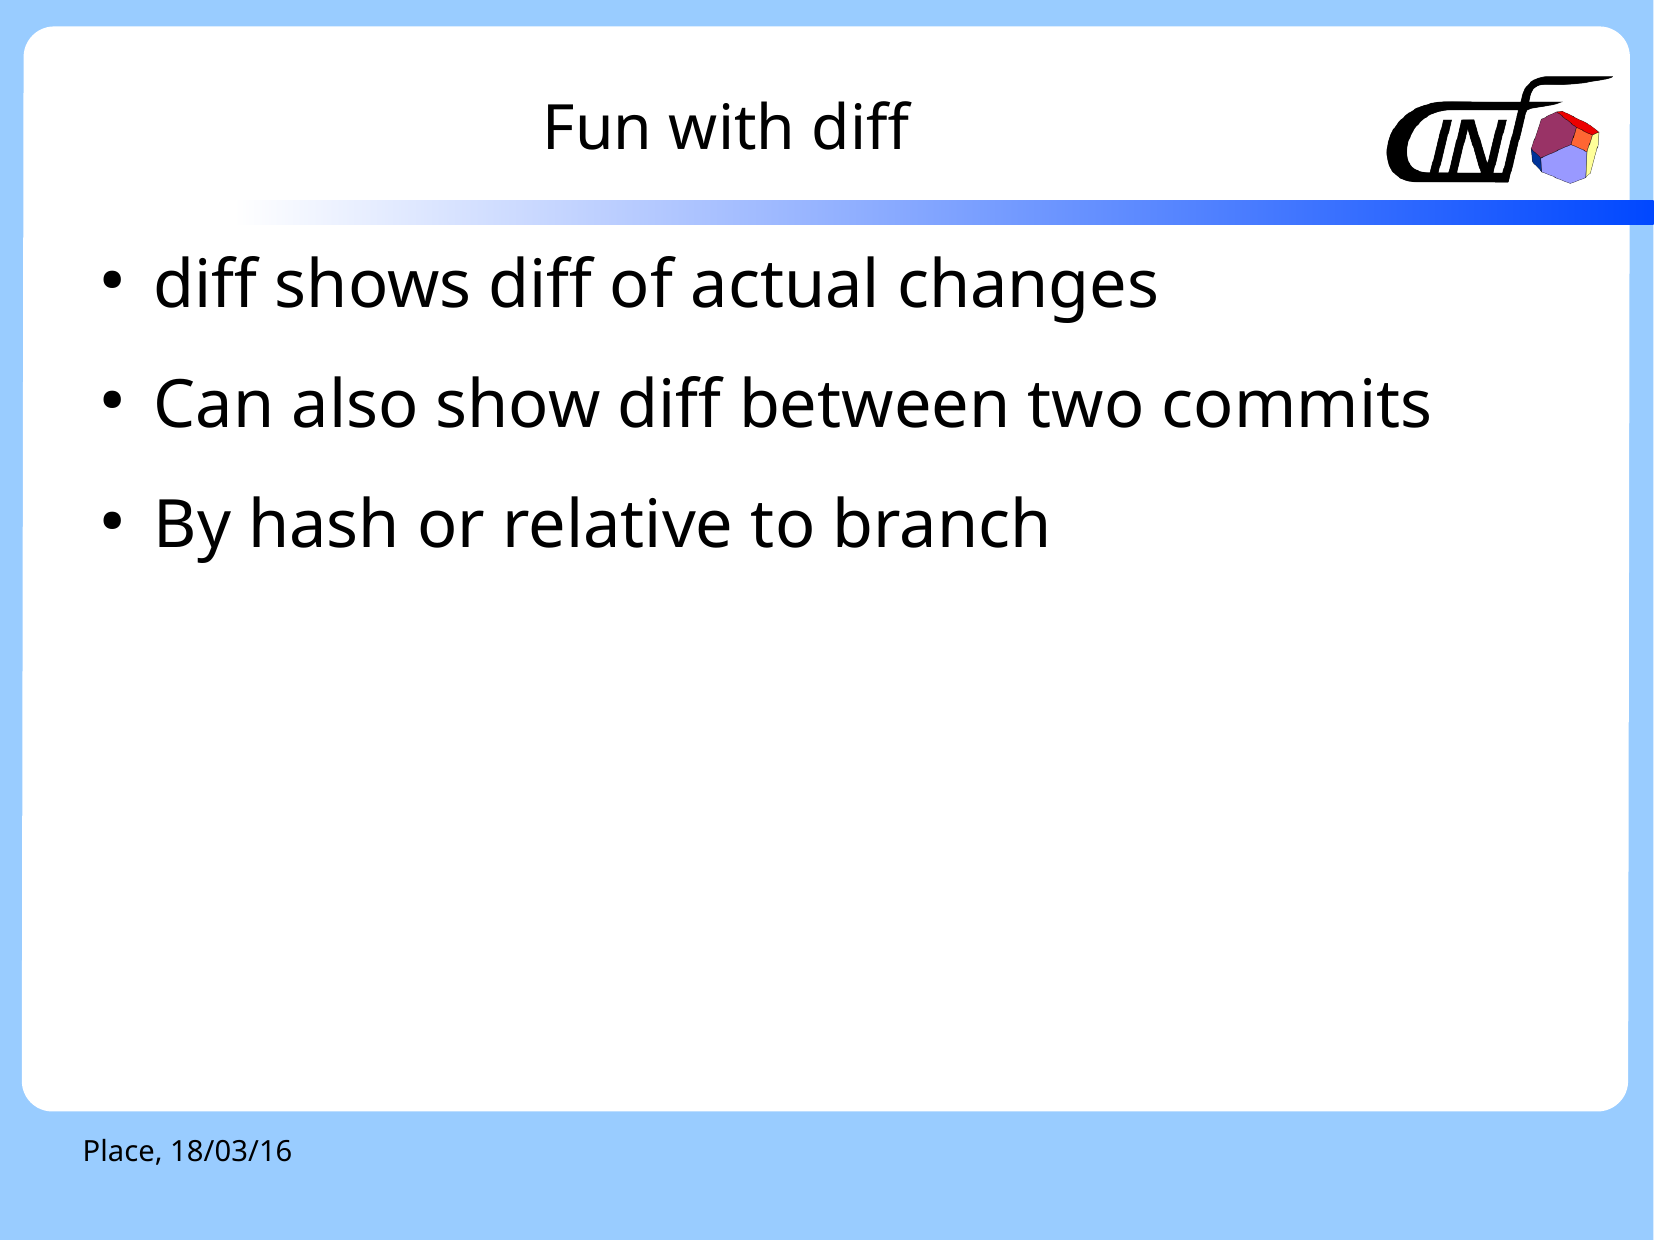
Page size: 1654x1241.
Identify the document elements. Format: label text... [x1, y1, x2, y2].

title Fun with diff [82, 49, 1371, 201]
picture [1386, 76, 1613, 184]
list diff shows diff of actual changes Can also show diff between two commits By hash or relative to branch [82, 236, 1571, 1055]
